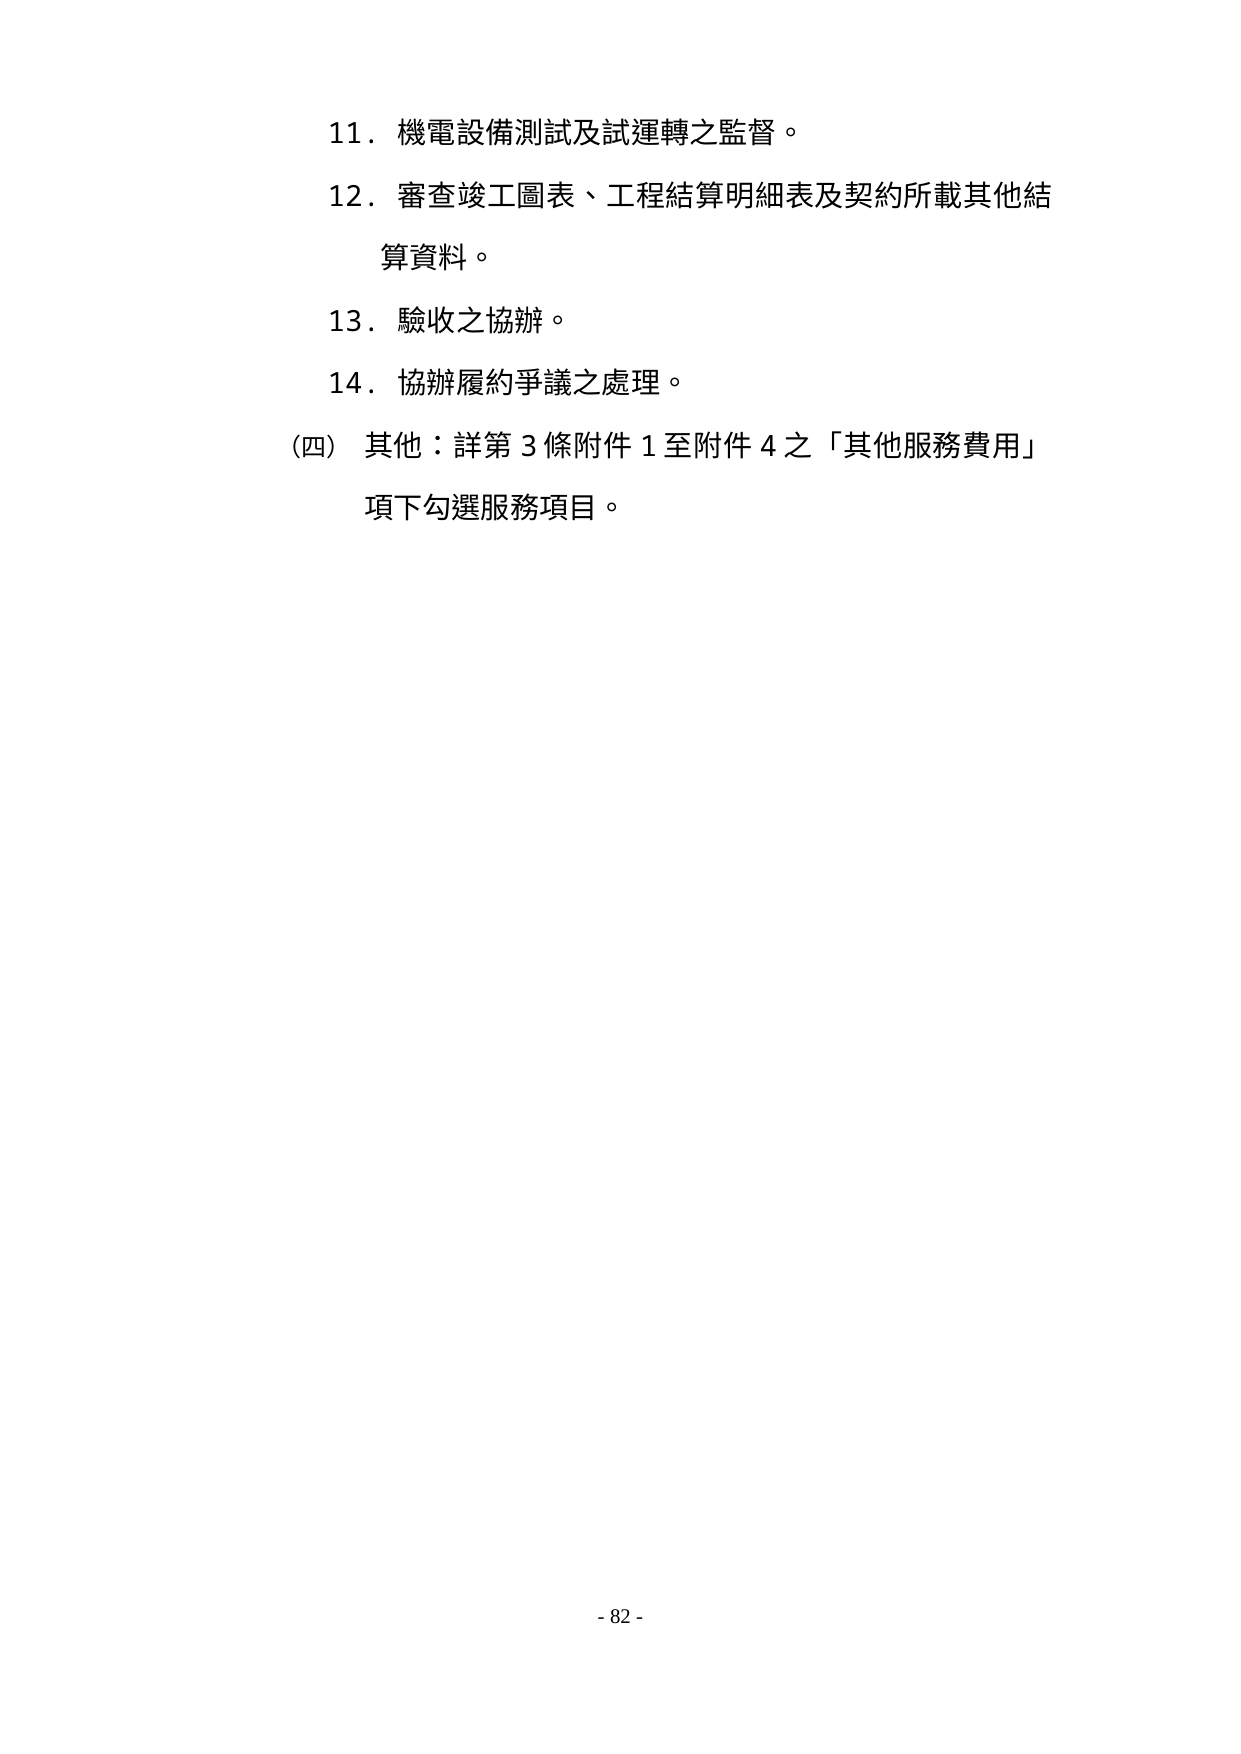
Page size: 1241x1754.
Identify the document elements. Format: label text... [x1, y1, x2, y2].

list 驗收之協辦。 [327, 277, 1053, 339]
list 其他：詳第3條附件1至附件4之「其他服務費用」項下勾選服務項目。 [276, 402, 1053, 527]
list 協辦履約爭議之處理。 [327, 339, 1053, 402]
list 機電設備測試及試運轉之監督。 [327, 89, 1053, 152]
list 審查竣工圖表、工程結算明細表及契約所載其他結算資料。 [327, 152, 1053, 277]
